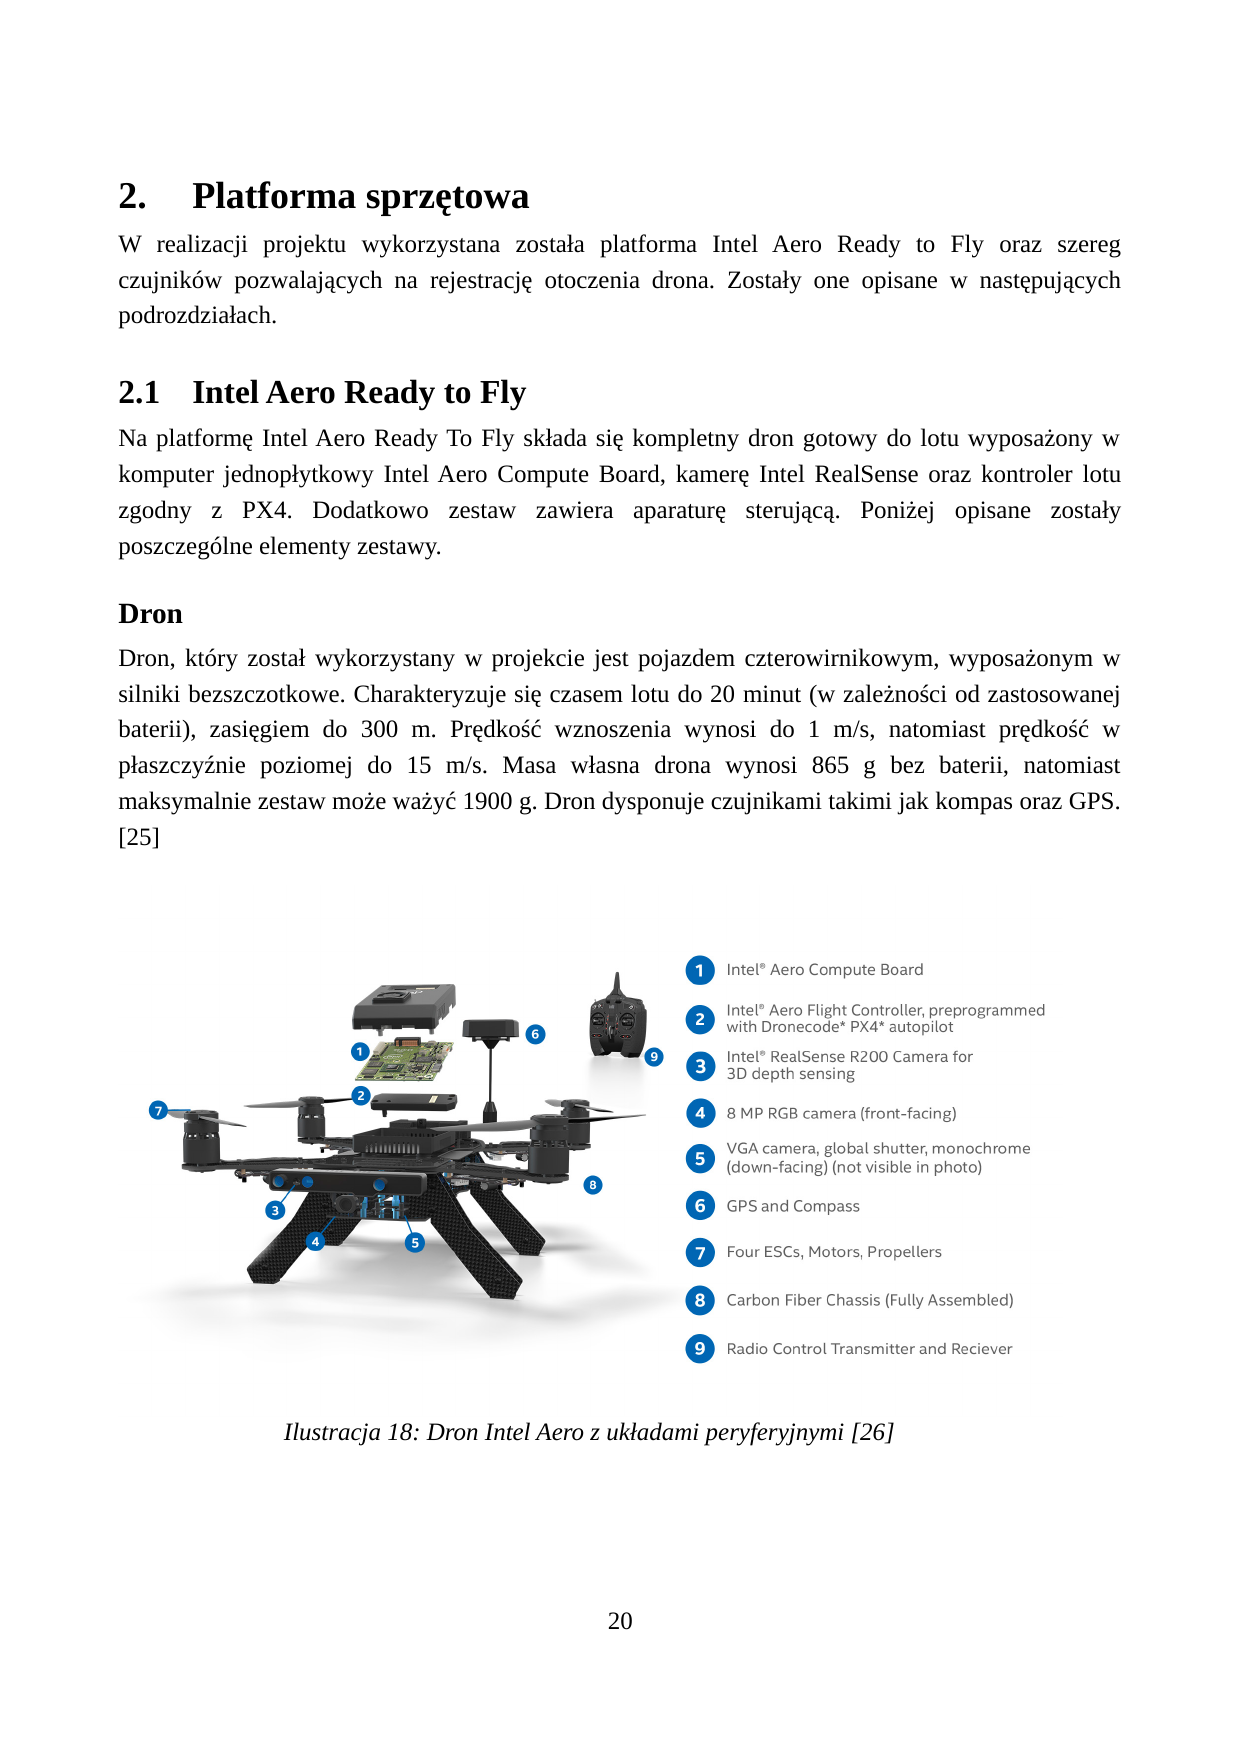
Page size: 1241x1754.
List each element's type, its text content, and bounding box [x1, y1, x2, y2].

text Ilustracja 18: Dron Intel Aero z układami peryferyjnymi [26] [118, 1417, 1063, 1446]
subtitle Dron [118, 596, 1122, 630]
text W realizacji projektu wykorzystana została platforma Intel Aero Ready to Fly oraz szereg czujników pozwalających na rejestrację otoczenia drona. Zostały one opisane w następujących podrozdziałach. [118, 229, 1122, 329]
picture [118, 885, 1063, 1417]
subtitle Platforma sprzętowa [118, 173, 1122, 216]
text Dron, który został wykorzystany w projekcie jest pojazdem czterowirnikowym, wyposażonym w silniki bezszczotkowe. Charakteryzuje się czasem lotu do 20 minut (w zależności od zastosowanej baterii), zasięgiem do 300 m. Prędkość wznoszenia wynosi do 1 m/s, natomiast prędkość w płaszczyźnie poziomej do 15 m/s. Masa własna drona wynosi 865 g bez baterii, natomiast maksymalnie zestaw może ważyć 1900 g. Dron dysponuje czujnikami takimi jak kompas oraz GPS. [25] [118, 643, 1122, 851]
subtitle Intel Aero Ready to Fly [118, 372, 1122, 411]
text Na platformę Intel Aero Ready To Fly składa się kompletny dron gotowy do lotu wyposażony w komputer jednopłytkowy Intel Aero Compute Board, kamerę Intel RealSense oraz kontroler lotu zgodny z PX4. Dodatkowo zestaw zawiera aparaturę sterującą. Poniżej opisane zostały poszczególne elementy zestawy. [118, 423, 1122, 560]
